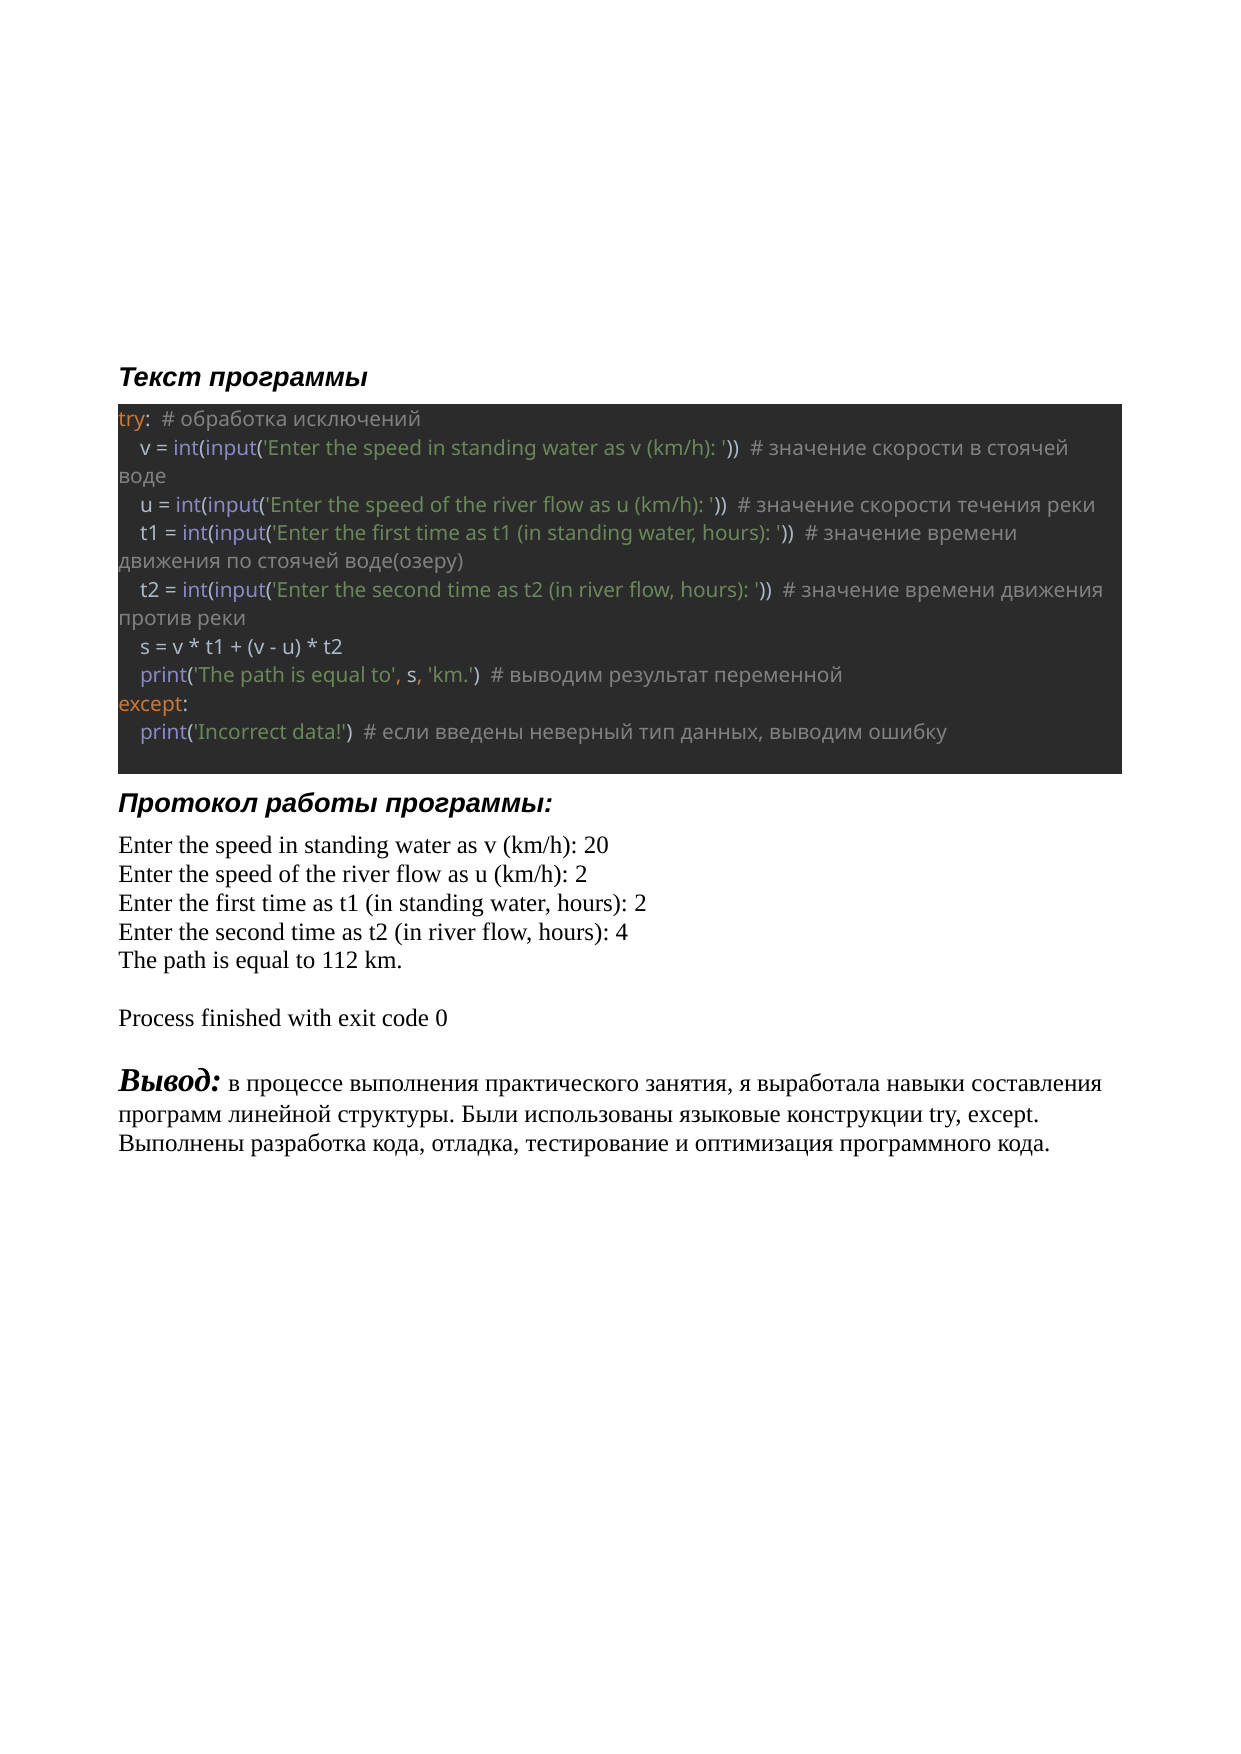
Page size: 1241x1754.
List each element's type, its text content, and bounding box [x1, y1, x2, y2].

subtitle Текст программы [118, 361, 1122, 392]
text The path is equal to 112 km. [118, 946, 1122, 974]
text Enter the second time as t2 (in river flow, hours): 4 [118, 917, 1122, 946]
subtitle Протокол работы программы: [118, 787, 1122, 818]
text Вывод: в процессе выполнения практического занятия, я выработала навыки составления программ линейной структуры. Были использованы языковые конструкции try, except. [118, 1061, 1122, 1128]
text Enter the speed in standing water as v (km/h): 20 [118, 831, 1122, 859]
text Выполнены разработка кода, отладка, тестирование и оптимизация программного кода. [118, 1128, 1122, 1156]
text try: # обработка исключений v = int(input('Enter the speed in standing water as v (km/h): ')) # значение скорости в стоячей воде u = int(input('Enter the speed of the river flow as u (km/h): ')) # значение скорости течения реки t1 = int(input('Enter the first time as t1 (in standing water, hours): ')) # значение времени движения по стоячей воде(озеру) t2 = int(input('Enter the second time as t2 (in river flow, hours): ')) # значение времени движения против реки s = v * t1 + (v - u) * t2 print('The path is equal to', s, 'km.') # выводим результат переменной except: print('Incorrect data!') # если введены неверный тип данных, выводим ошибку [118, 404, 1122, 774]
text Process finished with exit code 0 [118, 1003, 1122, 1032]
text Enter the speed of the river flow as u (km/h): 2 [118, 859, 1122, 888]
text Enter the first time as t1 (in standing water, hours): 2 [118, 888, 1122, 917]
